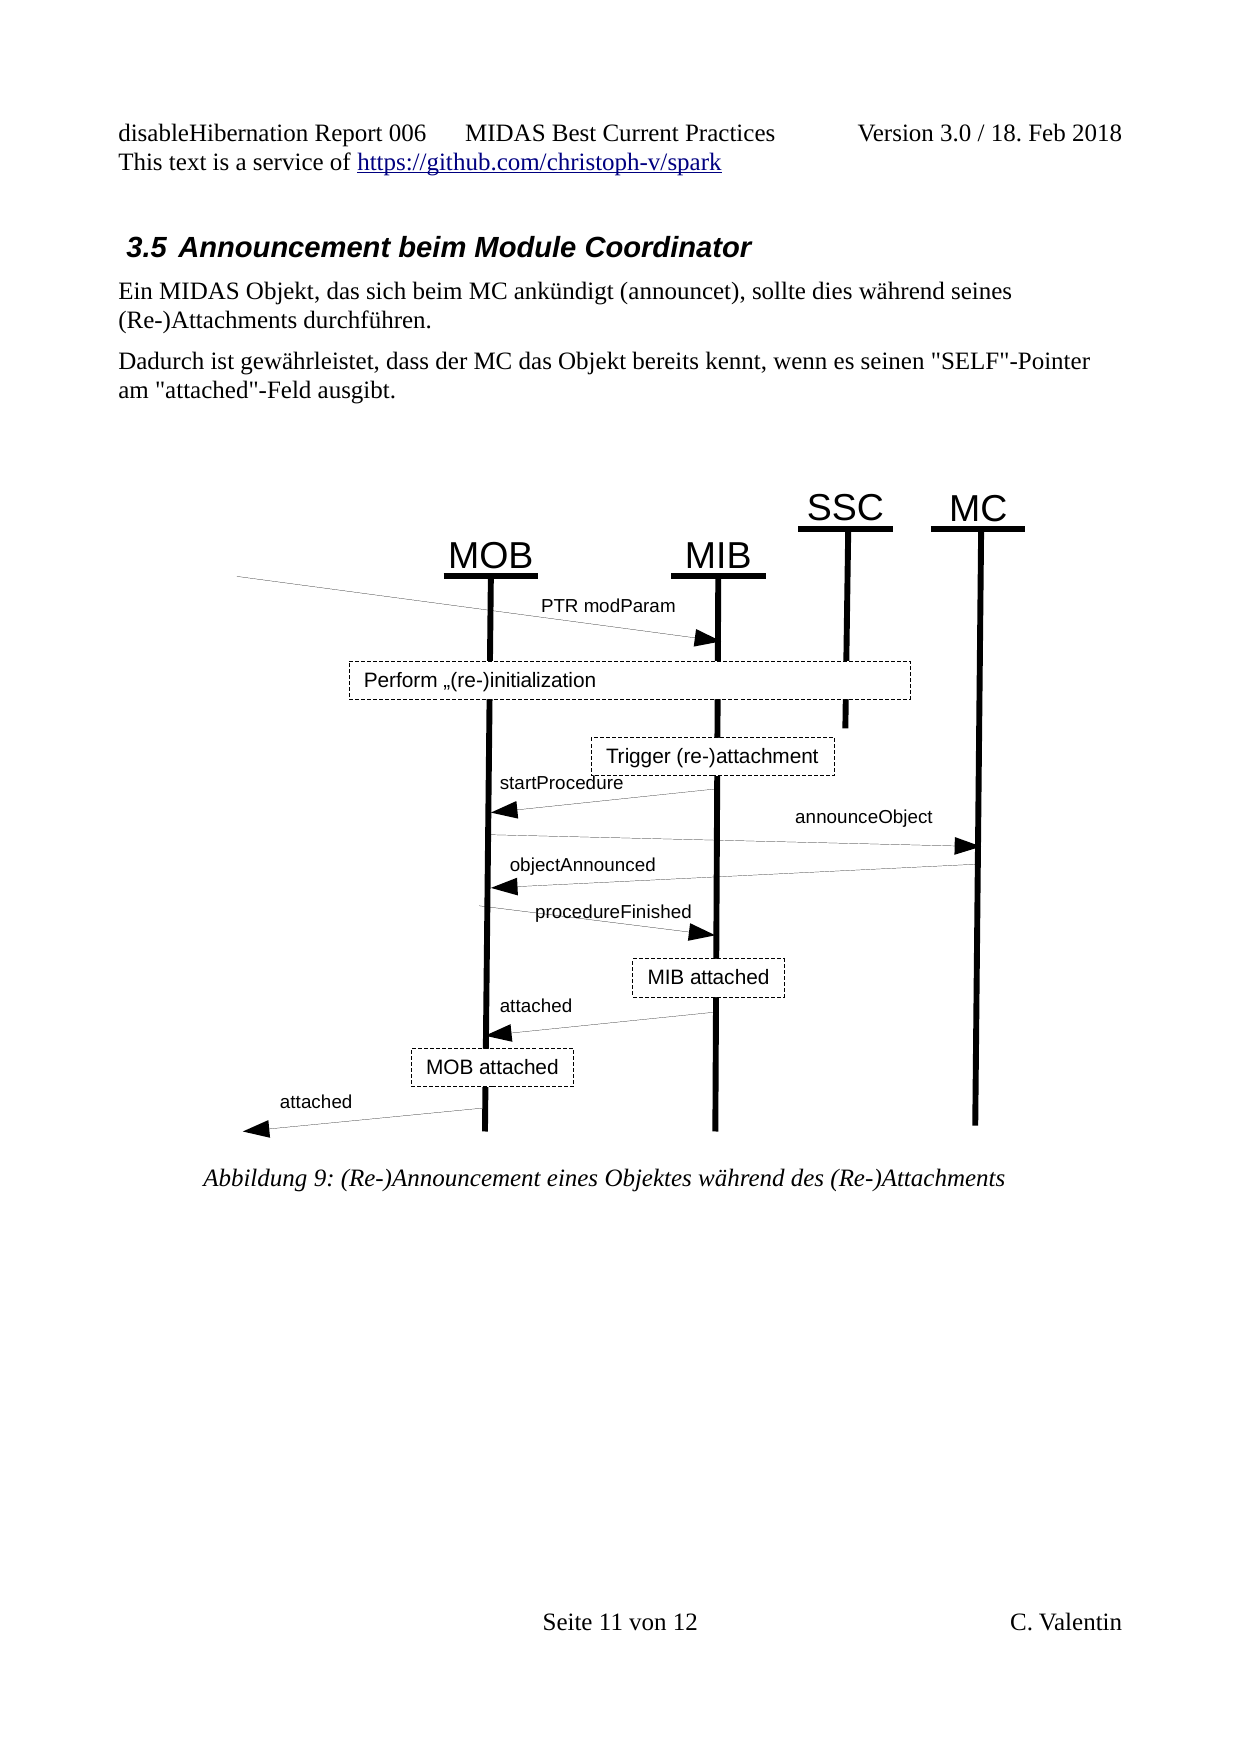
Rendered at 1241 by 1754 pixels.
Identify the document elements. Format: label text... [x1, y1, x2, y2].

text Ein MIDAS Objekt, das sich beim MC ankündigt (announcet), sollte dies während seines (Re-)Attachments durchführen. [118, 276, 1122, 334]
subtitle Announcement beim Module Coordinator [118, 230, 1122, 264]
text Abbildung 9: (Re-)Announcement eines Objektes während des (Re-)Attachments [203, 1163, 1037, 1192]
text Dadurch ist gewährleistet, dass der MC das Objekt bereits kennt, wenn es seinen "SELF"-Pointer am "attached"-Feld ausgibt. [118, 346, 1122, 404]
